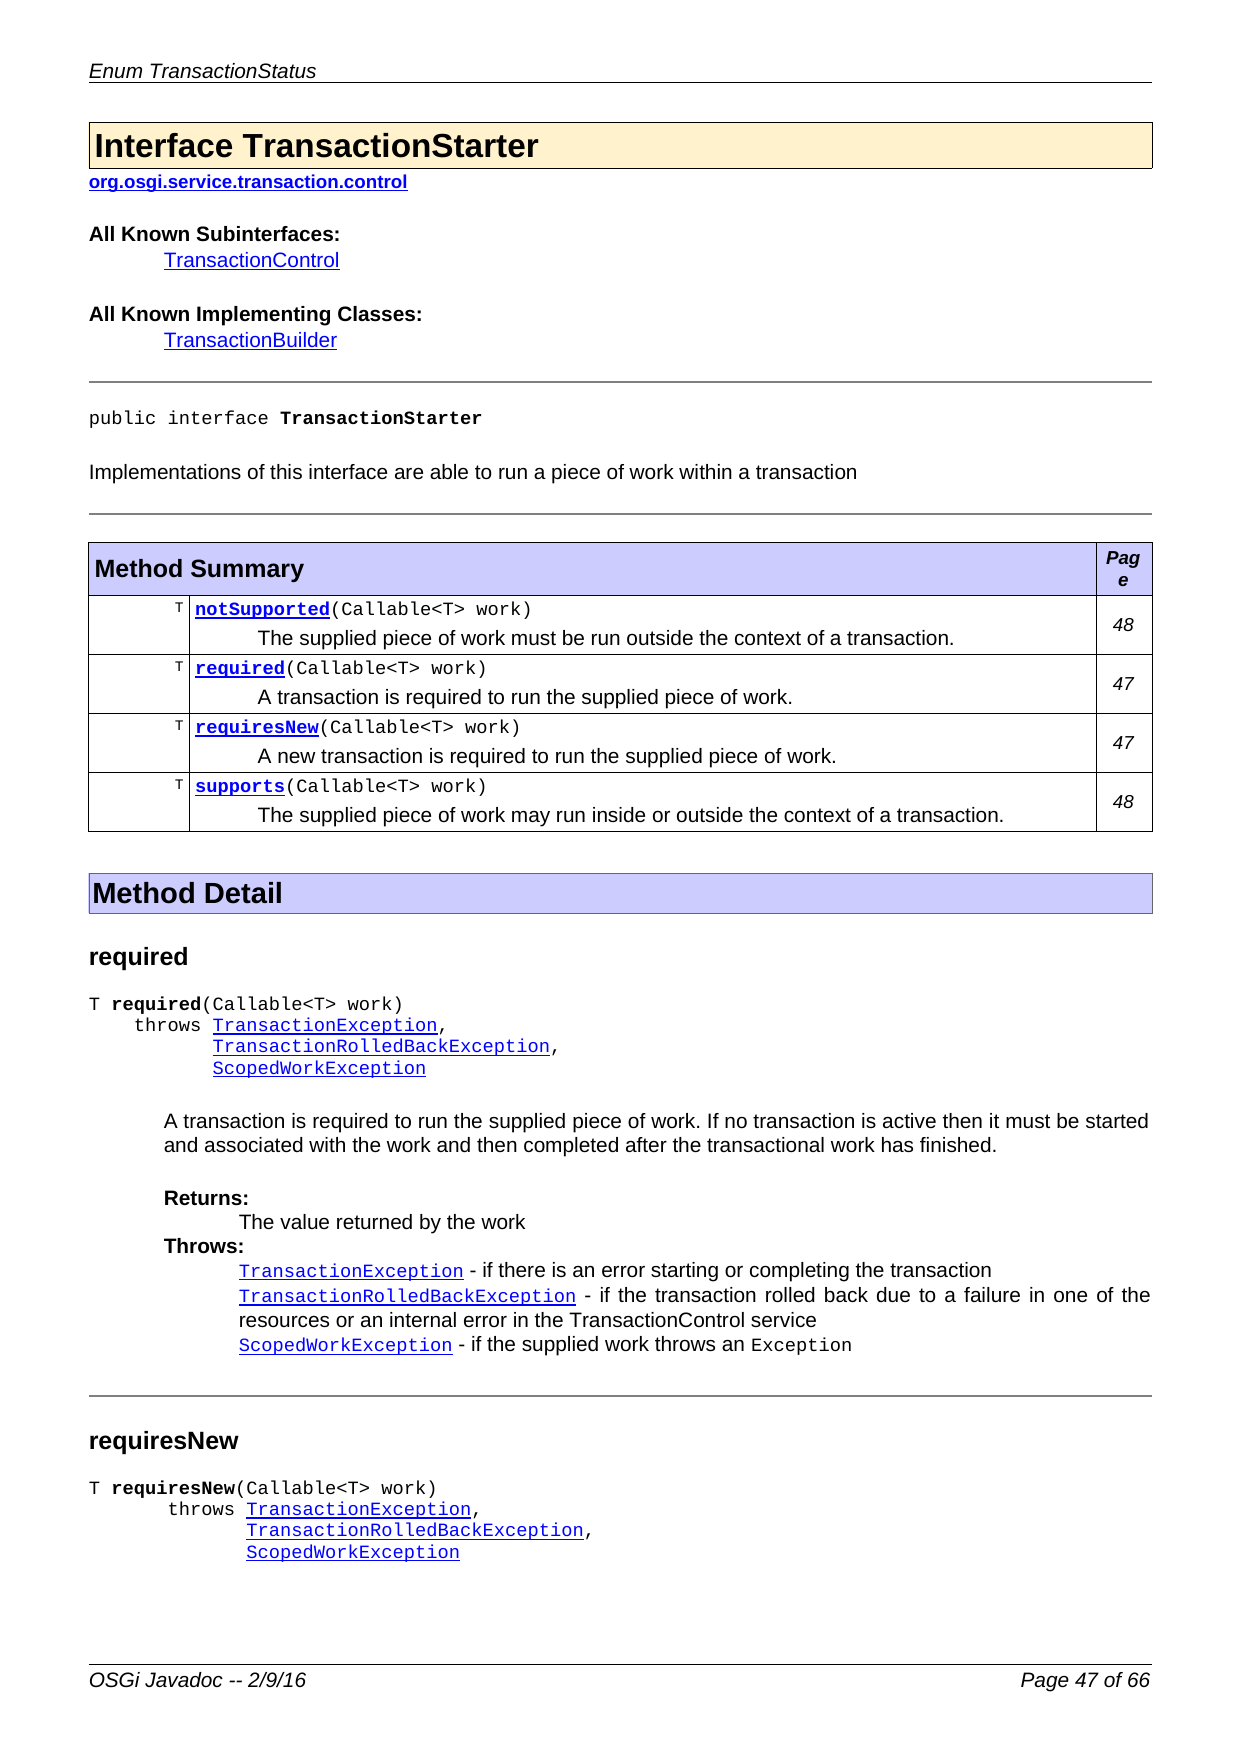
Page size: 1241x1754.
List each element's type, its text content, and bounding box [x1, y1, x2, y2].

table_cell required(Callable<T> work) A transaction is required to run the supplied piece of work. [190, 655, 1096, 713]
text ScopedWorkException - if the supplied work throws an Exception [238, 1332, 1152, 1357]
text TransactionControl [163, 248, 1152, 272]
text public interface TransactionStarter [88, 409, 1152, 430]
table_cell 46 [1097, 714, 1152, 772]
table_header Page [1097, 543, 1152, 595]
text Returns: [163, 1186, 1152, 1210]
subtitle Method Detail [90, 874, 1152, 913]
table_cell notSupported(Callable<T> work) The supplied piece of work must be run outside the context of a transaction. [190, 596, 1096, 654]
subtitle Interface TransactionStarter [90, 123, 1152, 168]
table_cell 46 [1097, 655, 1152, 713]
table_cell T [89, 655, 189, 713]
table_cell T [89, 714, 189, 772]
table_cell T [89, 773, 189, 831]
text TransactionBuilder [163, 328, 1152, 352]
text Implementations of this interface are able to run a piece of work within a transaction [88, 459, 1152, 483]
text org.osgi.service.transaction.control [88, 171, 1152, 193]
text TransactionException - if there is an error starting or completing the transaction [238, 1258, 1152, 1283]
text T requiresNew(Callable<T> work) throws TransactionException, TransactionRolledBackException, ScopedWorkException [88, 1479, 1152, 1564]
table_header Method Summary [89, 543, 1096, 595]
subtitle All Known Implementing Classes: [88, 301, 1152, 325]
table_cell requiresNew(Callable<T> work) A new transaction is required to run the supplied piece of work. [190, 714, 1096, 772]
table_cell supports(Callable<T> work) The supplied piece of work may run inside or outside the context of a transaction. [190, 773, 1096, 831]
text T required(Callable<T> work) throws TransactionException, TransactionRolledBackException, ScopedWorkException [88, 995, 1152, 1080]
table_cell T [89, 596, 189, 654]
table_cell 47 [1097, 773, 1152, 831]
text Throws: [163, 1234, 1152, 1258]
table_cell 47 [1097, 596, 1152, 654]
text The value returned by the work [238, 1210, 1152, 1234]
text TransactionRolledBackException - if the transaction rolled back due to a failure in one of the resources or an internal error in the TransactionControl service [238, 1283, 1152, 1332]
subtitle All Known Subinterfaces: [88, 222, 1152, 246]
text A transaction is required to run the supplied piece of work. If no transaction is active then it must be started and associated with the work and then completed after the transactional work has finished. [163, 1109, 1152, 1157]
subtitle required [88, 942, 1152, 971]
subtitle requiresNew [88, 1426, 1152, 1454]
